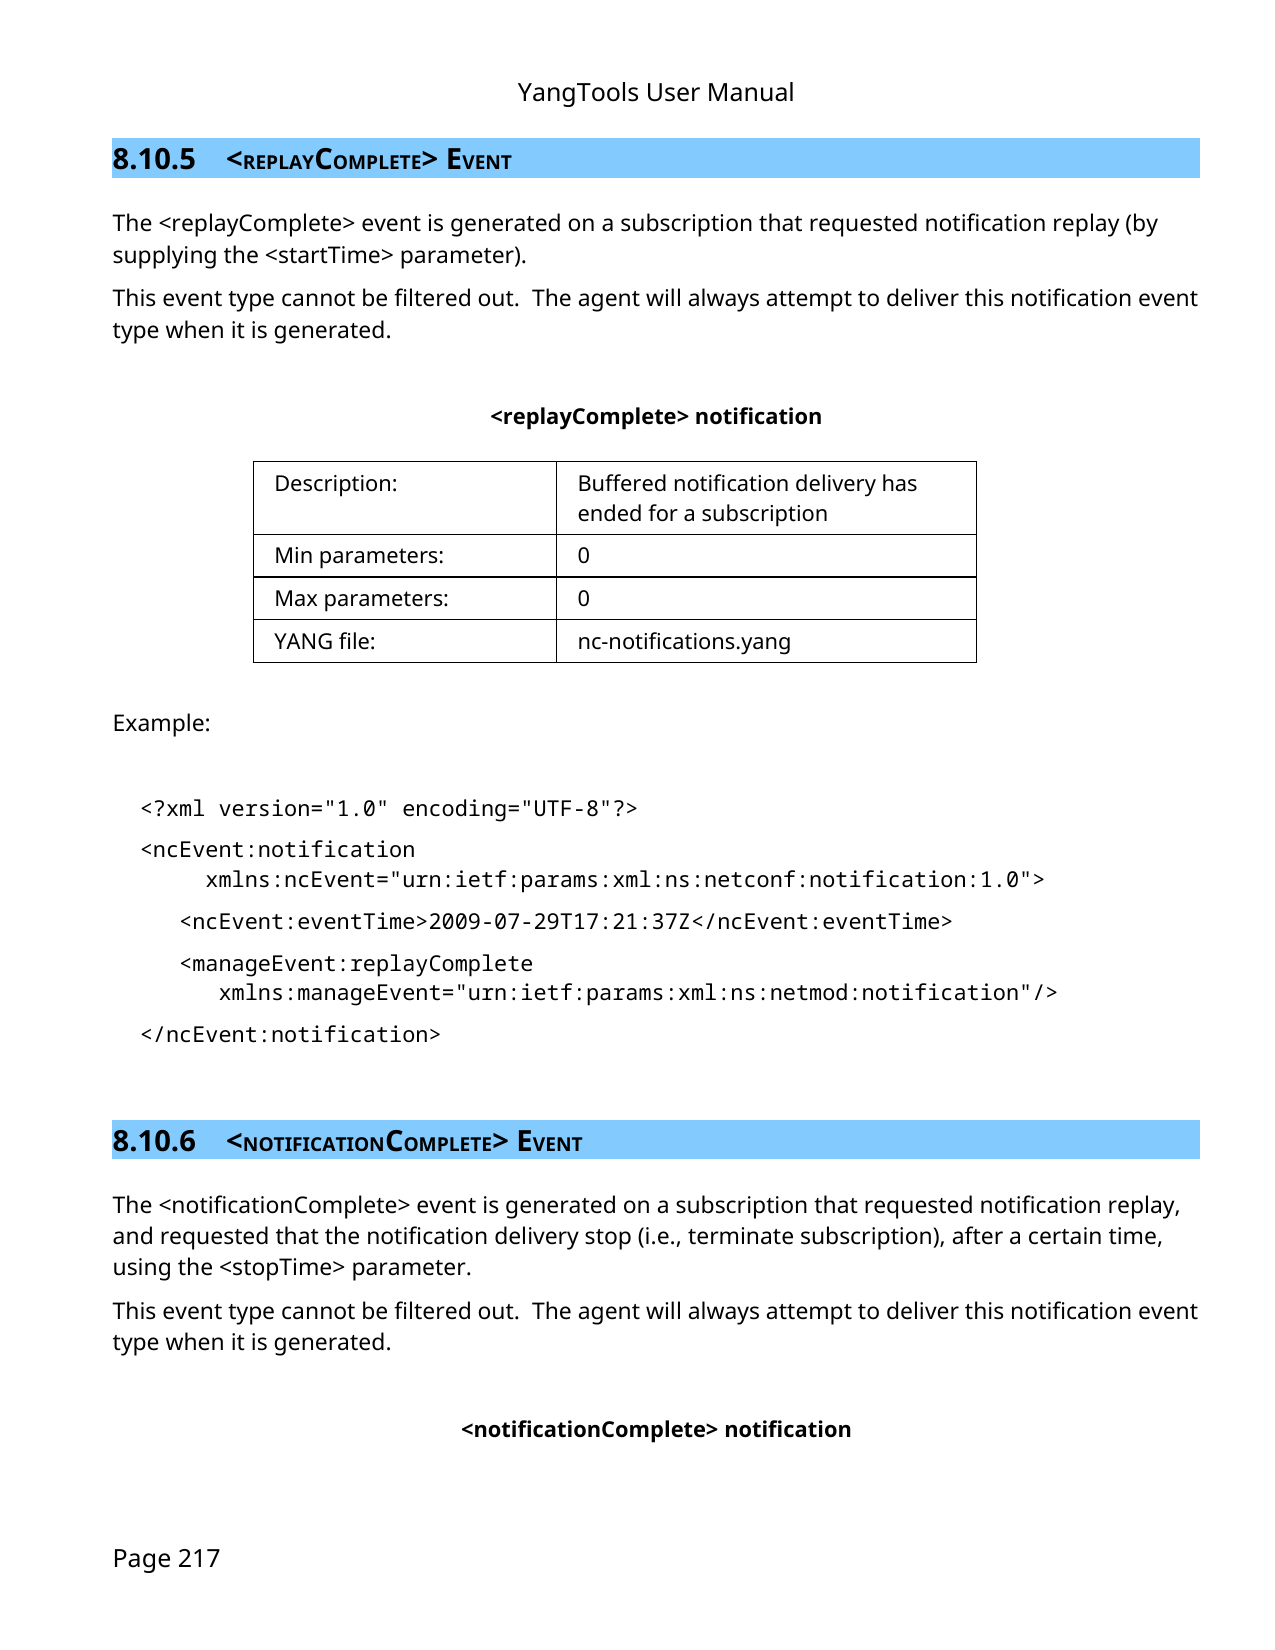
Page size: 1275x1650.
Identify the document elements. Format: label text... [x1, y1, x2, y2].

text </ncEvent:notification> [139, 1019, 1200, 1049]
text <?xml version="1.0" encoding="UTF-8"?> [139, 792, 1200, 822]
text This event type cannot be filtered out. The agent will always attempt to deliver this notification event type when it is generated. [112, 282, 1200, 345]
subtitle <replayComplete> notification [127, 401, 1185, 431]
table_cell YANG file: [254, 620, 556, 662]
table_cell 0 [557, 578, 976, 619]
table_cell 0 [557, 535, 976, 576]
text <ncEvent:notification xmlns:ncEvent="urn:ietf:params:xml:ns:netconf:notification:1.0"> [139, 834, 1200, 894]
text This event type cannot be filtered out. The agent will always attempt to deliver this notification event type when it is generated. [112, 1295, 1200, 1357]
text <ncEvent:eventTime>2009-07-29T17:21:37Z</ncEvent:eventTime> [139, 906, 1200, 936]
subtitle <replayComplete> Event [112, 138, 1200, 178]
subtitle <notificationComplete> Event [112, 1120, 1200, 1159]
text The <replayComplete> event is generated on a subscription that requested notification replay (by supplying the <startTime> parameter). [112, 207, 1200, 270]
table_cell Min parameters: [254, 535, 556, 576]
table_header Description: [254, 462, 556, 533]
text Example: [112, 707, 1200, 738]
text The <notificationComplete> event is generated on a subscription that requested notification replay, and requested that the notification delivery stop (i.e., terminate subscription), after a certain time, using the <stopTime> parameter. [112, 1189, 1200, 1282]
table_header Buffered notification delivery has ended for a subscription [557, 462, 976, 533]
text <manageEvent:replayComplete xmlns:manageEvent="urn:ietf:params:xml:ns:netmod:notification"/> [139, 948, 1200, 1007]
table_cell nc-notifications.yang [557, 620, 976, 662]
subtitle <notificationComplete> notification [127, 1414, 1185, 1443]
table_cell Max parameters: [254, 578, 556, 619]
